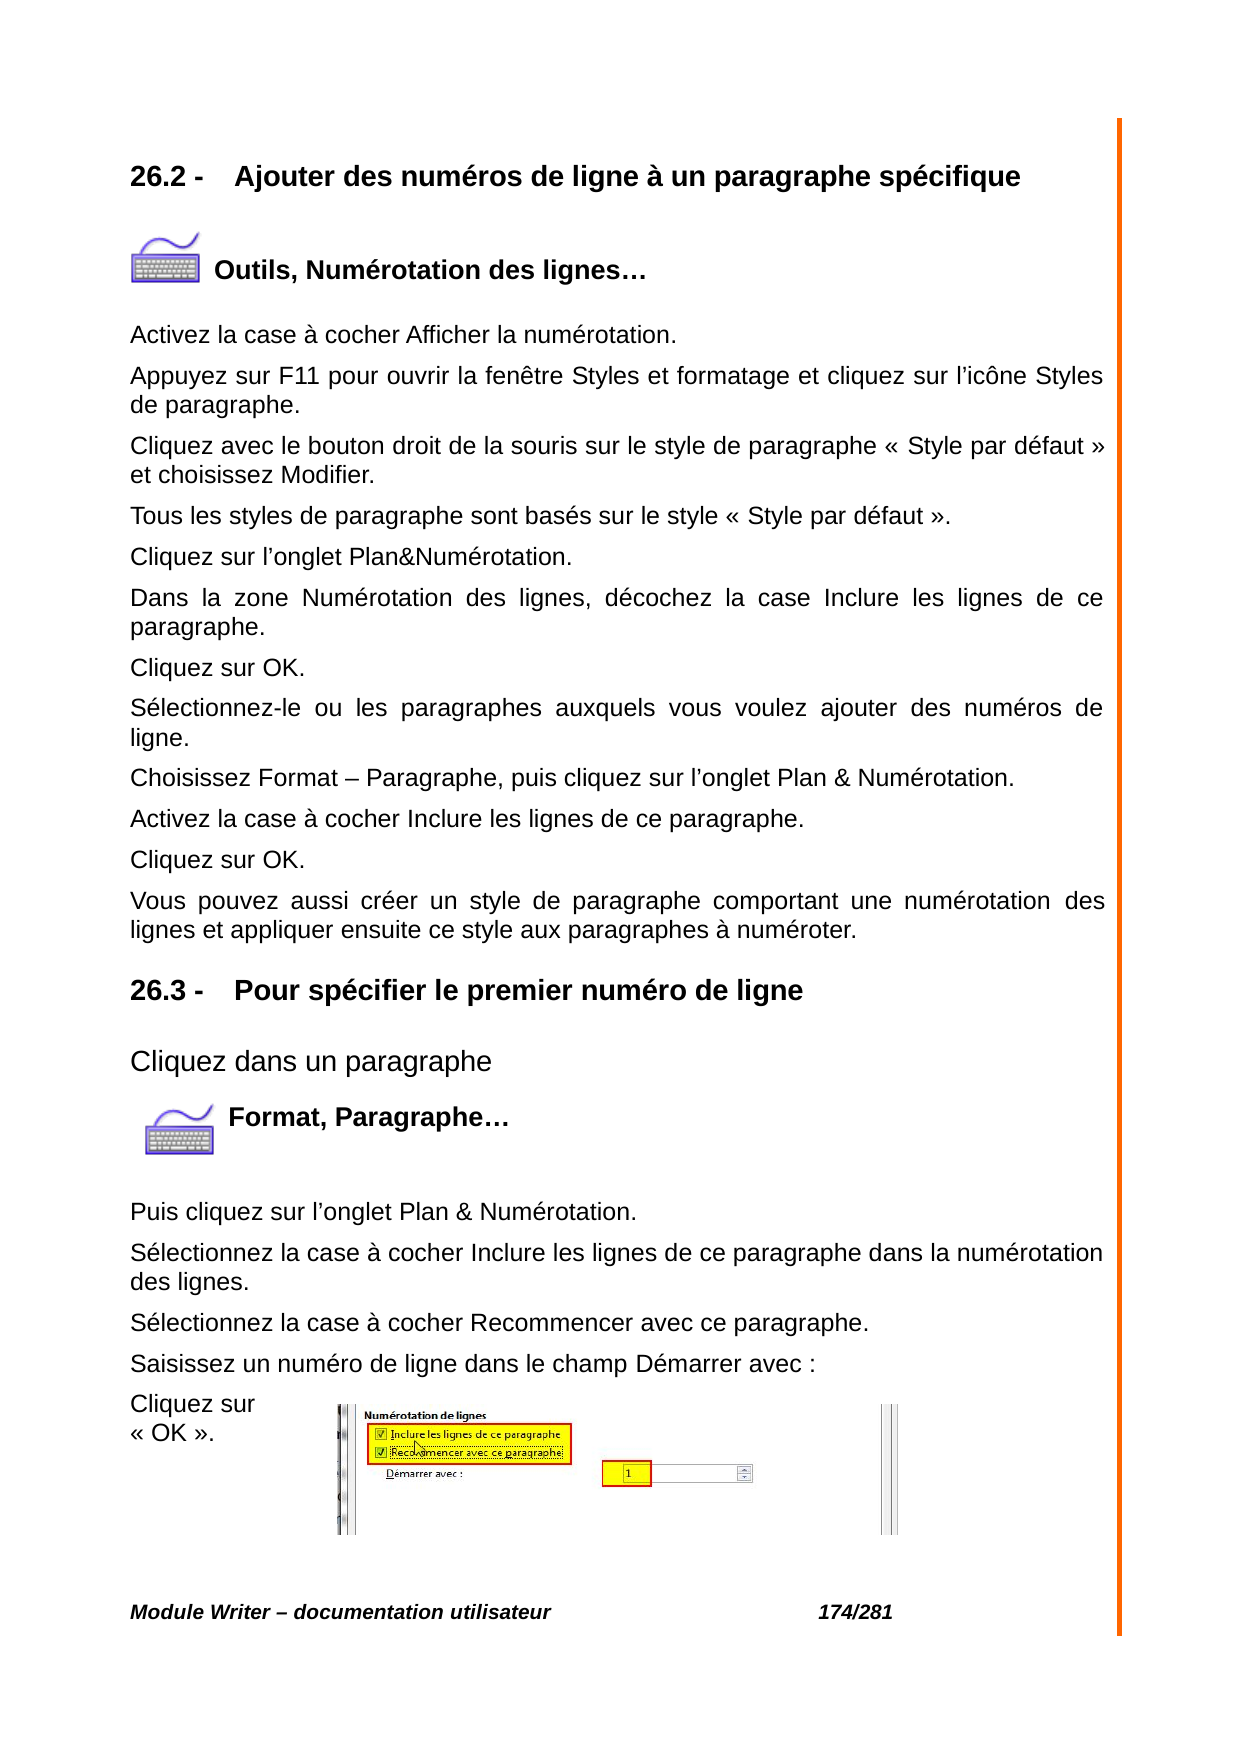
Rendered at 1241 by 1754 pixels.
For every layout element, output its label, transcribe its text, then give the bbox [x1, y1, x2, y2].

text Activez la case à cocher Inclure les lignes de ce paragraphe. [130, 804, 1105, 833]
picture [337, 1404, 898, 1535]
text Sélectionnez la case à cocher Recommencer avec ce paragraphe. [130, 1308, 1105, 1337]
text Format, Paragraphe… [217, 1101, 1105, 1132]
text Activez la case à cocher Afficher la numérotation. [130, 320, 1105, 349]
text Vous pouvez aussi créer un style de paragraphe comportant une numérotation des lignes et appliquer ensuite ce style aux paragraphes à numéroter. [130, 886, 1105, 944]
picture [141, 1093, 217, 1169]
subtitle Ajouter des numéros de ligne à un paragraphe spécifique [130, 159, 1105, 193]
picture [127, 222, 203, 297]
subtitle Pour spécifier le premier numéro de ligne [130, 973, 1105, 1007]
text Appuyez sur F11 pour ouvrir la fenêtre Styles et formatage et cliquez sur l’icône Styles de paragraphe. [130, 361, 1105, 419]
text Cliquez sur l’onglet Plan&Numérotation. [130, 542, 1105, 571]
text Sélectionnez-le ou les paragraphes auxquels vous voulez ajouter des numéros de ligne. [130, 693, 1105, 751]
text Choisissez Format – Paragraphe, puis cliquez sur l’onglet Plan & Numérotation. [130, 763, 1105, 792]
text Saisissez un numéro de ligne dans le champ Démarrer avec : [130, 1348, 1105, 1377]
text Cliquez avec le bouton droit de la souris sur le style de paragraphe « Style par défaut » et choisissez Modifier. [130, 431, 1105, 489]
text Tous les styles de paragraphe sont basés sur le style « Style par défaut ». [130, 501, 1105, 530]
text Cliquez sur OK. [130, 845, 1105, 874]
text Cliquez dans un paragraphe [130, 1044, 1105, 1078]
text Cliquez sur « OK ». [130, 1389, 1105, 1447]
text Sélectionnez la case à cocher Inclure les lignes de ce paragraphe dans la numérotation des lignes. [130, 1238, 1105, 1296]
text Dans la zone Numérotation des lignes, décochez la case Inclure les lignes de ce paragraphe. [130, 583, 1105, 641]
text Puis cliquez sur l’onglet Plan & Numérotation. [130, 1197, 1105, 1226]
text Cliquez sur OK. [130, 652, 1105, 682]
text Outils, Numérotation des lignes… [203, 254, 1105, 285]
